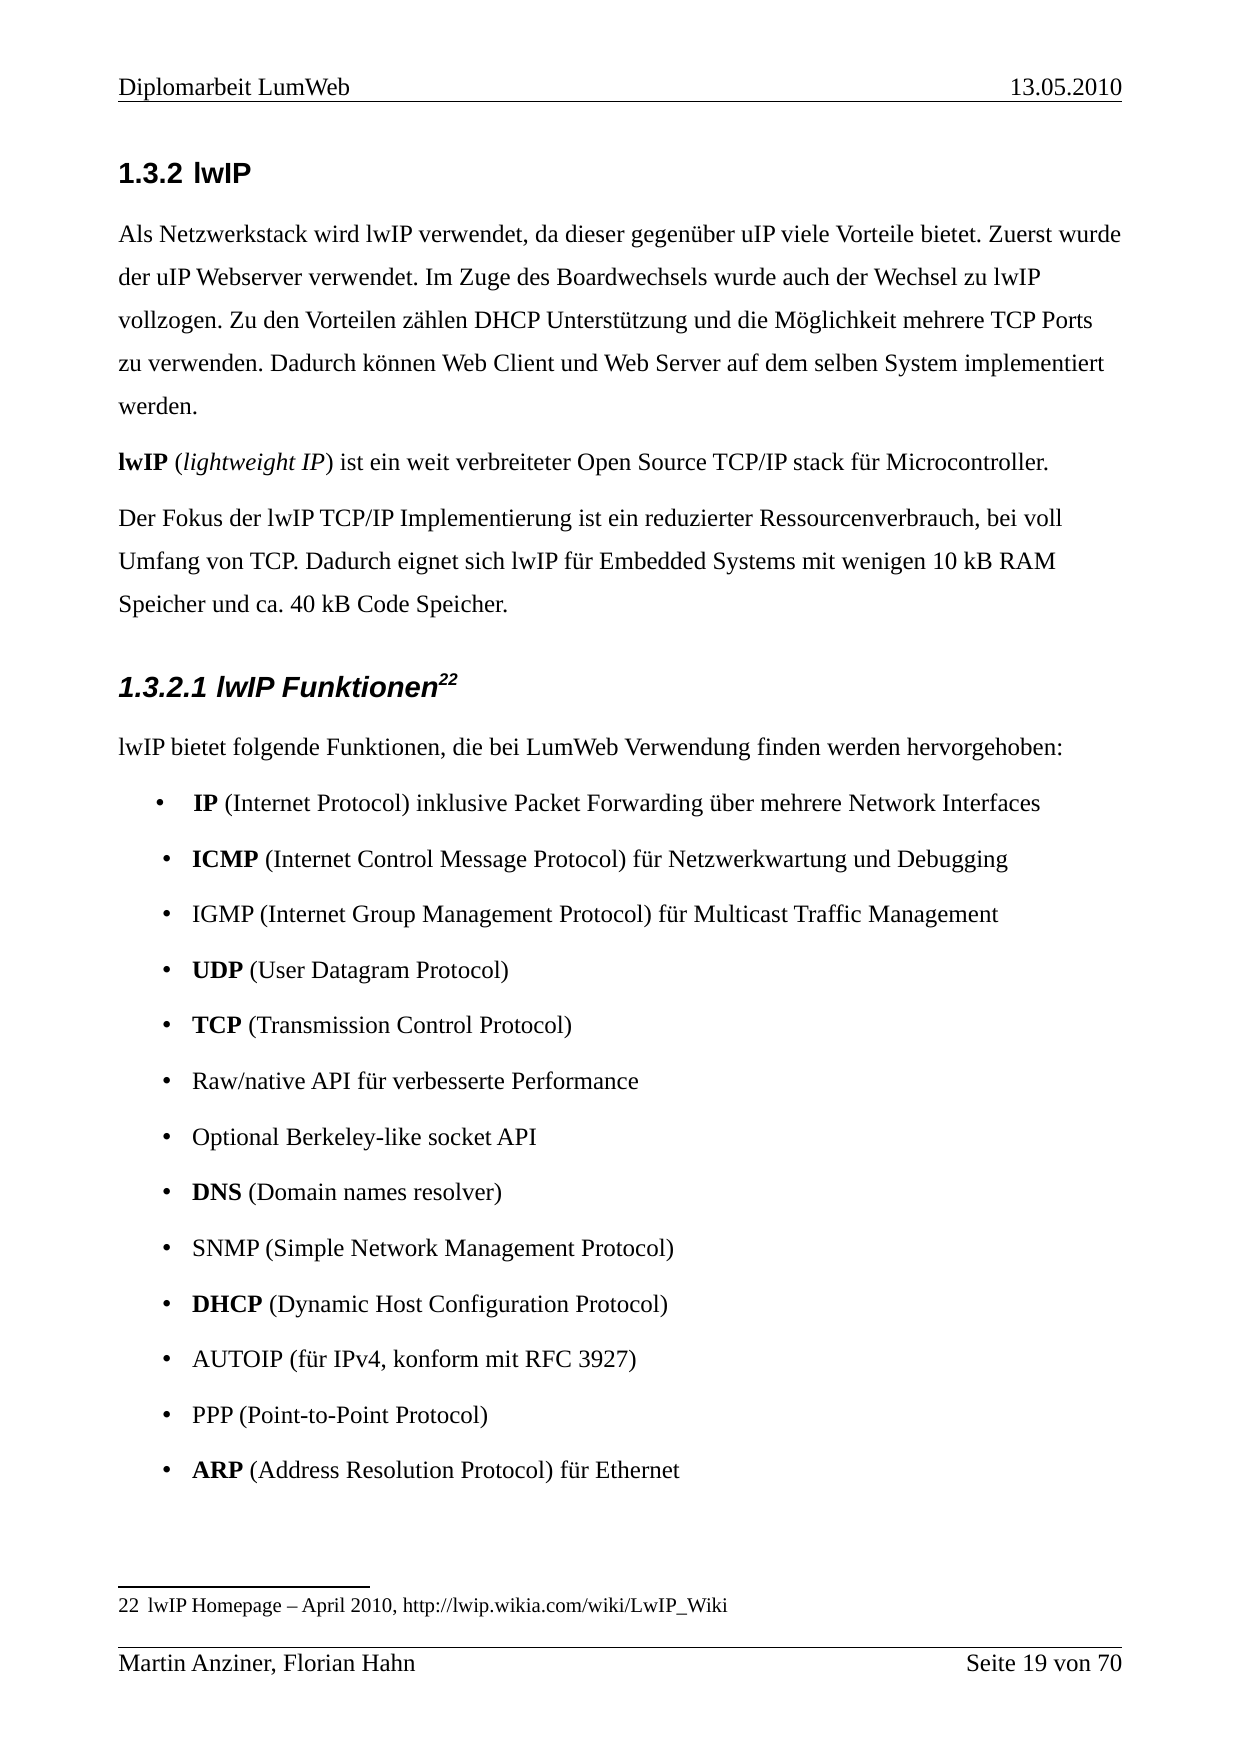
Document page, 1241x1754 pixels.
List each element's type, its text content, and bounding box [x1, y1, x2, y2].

list UDP (User Datagram Protocol) [162, 955, 1122, 984]
text lwIP (lightweight IP) ist ein weit verbreiteter Open Source TCP/IP stack für Microcontroller. [118, 447, 1122, 476]
list DHCP (Dynamic Host Configuration Protocol) [162, 1289, 1122, 1317]
list TCP (Transmission Control Protocol) [162, 1011, 1122, 1039]
list Optional Berkeley-like socket API [162, 1122, 1122, 1151]
list PPP (Point-to-Point Protocol) [162, 1400, 1122, 1429]
list IP (Internet Protocol) inklusive Packet Forwarding über mehrere Network Interfaces [156, 788, 1122, 817]
text lwIP Homepage – April 2010, http://lwip.wikia.com/wiki/LwIP_Wiki [118, 1593, 1122, 1617]
list DNS (Domain names resolver) [162, 1177, 1122, 1206]
text Der Fokus der lwIP TCP/IP Implementierung ist ein reduzierter Ressourcenverbrauch, bei voll Umfang von TCP. Dadurch eignet sich lwIP für Embedded Systems mit wenigen 10 kB RAM Speicher und ca. 40 kB Code Speicher. [118, 503, 1122, 618]
list AUTOIP (für IPv4, konform mit RFC 3927) [162, 1344, 1122, 1373]
subtitle lwIP [118, 156, 1122, 190]
list ICMP (Internet Control Message Protocol) für Netzwerkwartung und Debugging [162, 844, 1122, 872]
list ARP (Address Resolution Protocol) für Ethernet [162, 1456, 1122, 1484]
list SNMP (Simple Network Management Protocol) [162, 1233, 1122, 1262]
text lwIP bietet folgende Funktionen, die bei LumWeb Verwendung finden werden hervorgehoben: [118, 732, 1122, 761]
list IGMP (Internet Group Management Protocol) für Multicast Traffic Management [162, 899, 1122, 928]
subtitle lwIP Funktionen [118, 669, 1122, 703]
text Als Netzwerkstack wird lwIP verwendet, da dieser gegenüber uIP viele Vorteile bietet. Zuerst wurde der uIP Webserver verwendet. Im Zuge des Boardwechsels wurde auch der Wechsel zu lwIP vollzogen. Zu den Vorteilen zählen DHCP Unterstützung und die Möglichkeit mehrere TCP Ports zu verwenden. Dadurch können Web Client und Web Server auf dem selben System implementiert werden. [118, 219, 1122, 420]
list Raw/native API für verbesserte Performance [162, 1066, 1122, 1095]
